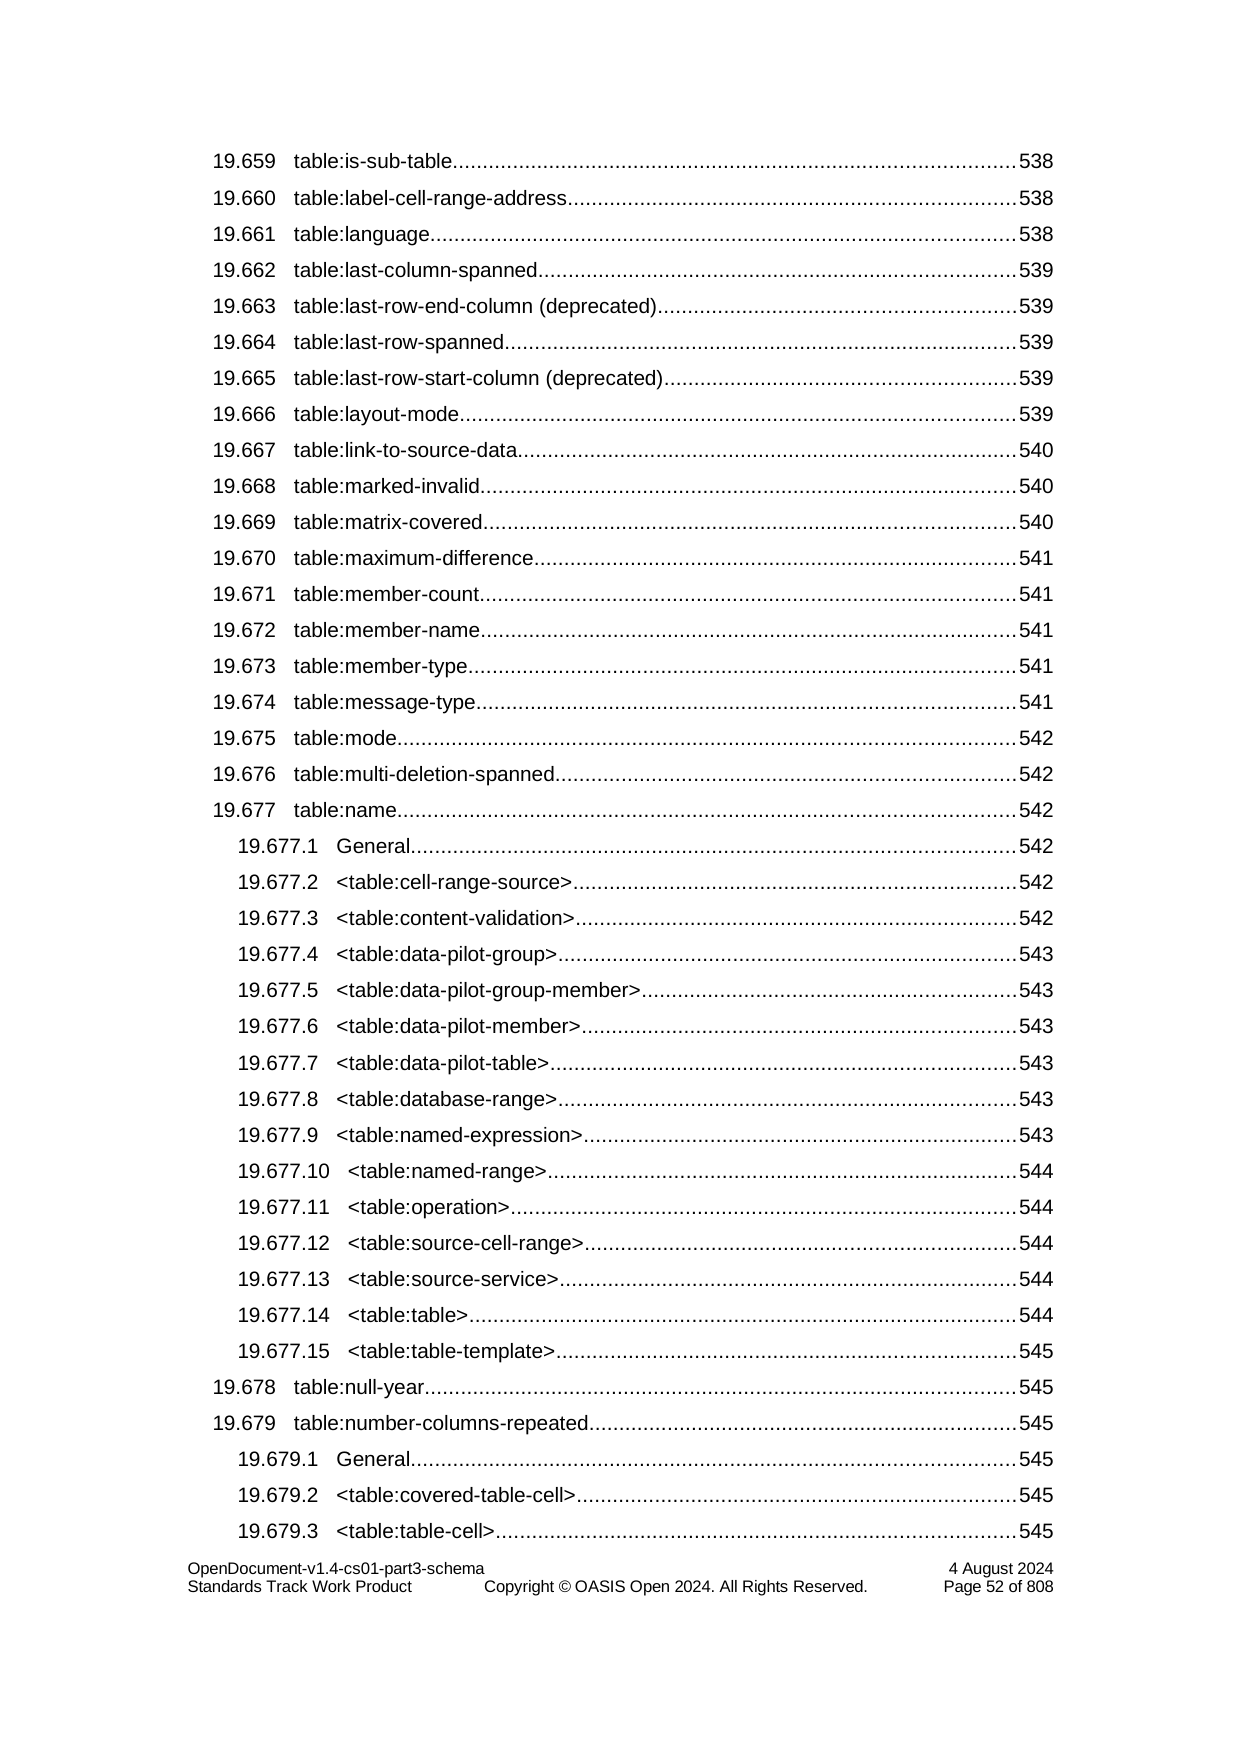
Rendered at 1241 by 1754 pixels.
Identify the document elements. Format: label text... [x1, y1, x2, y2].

text 19.677.4 <table:data-pilot-group> 543 [237, 943, 1053, 966]
text 19.677.8 <table:database-range> 543 [237, 1087, 1053, 1111]
text 19.679.2 <table:covered-table-cell> 545 [237, 1483, 1053, 1507]
text 19.663 table:last-row-end-column (deprecated) 539 [212, 294, 1053, 318]
text 19.679.1 General 545 [237, 1447, 1053, 1471]
text 19.668 table:marked-invalid 540 [212, 474, 1053, 498]
text 19.677.6 <table:data-pilot-member> 543 [237, 1015, 1053, 1038]
text 19.677.15 <table:table-template> 545 [237, 1339, 1053, 1363]
text 19.677.1 General 542 [237, 835, 1053, 858]
text 19.677.3 <table:content-validation> 542 [237, 907, 1053, 930]
text 19.665 table:last-row-start-column (deprecated) 539 [212, 366, 1053, 390]
text 19.677.9 <table:named-expression> 543 [237, 1123, 1053, 1147]
text 19.679.3 <table:table-cell> 545 [237, 1519, 1053, 1543]
text 19.677.12 <table:source-cell-range> 544 [237, 1231, 1053, 1255]
text 19.677.11 <table:operation> 544 [237, 1195, 1053, 1219]
text 19.659 table:is-sub-table 538 [212, 150, 1053, 173]
text 19.660 table:label-cell-range-address 538 [212, 186, 1053, 209]
text 19.674 table:message-type 541 [212, 691, 1053, 714]
text 19.662 table:last-column-spanned 539 [212, 258, 1053, 282]
text 19.671 table:member-count 541 [212, 582, 1053, 606]
text 19.677.10 <table:named-range> 544 [237, 1159, 1053, 1183]
text 19.673 table:member-type 541 [212, 654, 1053, 678]
text 19.677.2 <table:cell-range-source> 542 [237, 871, 1053, 894]
text 19.667 table:link-to-source-data 540 [212, 438, 1053, 462]
text 19.679 table:number-columns-repeated 545 [212, 1411, 1053, 1435]
text 19.677.14 <table:table> 544 [237, 1303, 1053, 1327]
text 19.678 table:null-year 545 [212, 1375, 1053, 1399]
text 19.677.7 <table:data-pilot-table> 543 [237, 1051, 1053, 1074]
text 19.666 table:layout-mode 539 [212, 402, 1053, 426]
text 19.677.13 <table:source-service> 544 [237, 1267, 1053, 1291]
text 19.664 table:last-row-spanned 539 [212, 330, 1053, 354]
text 19.670 table:maximum-difference 541 [212, 546, 1053, 570]
text 19.669 table:matrix-covered 540 [212, 510, 1053, 534]
text 19.677 table:name 542 [212, 799, 1053, 822]
text 19.677.5 <table:data-pilot-group-member> 543 [237, 979, 1053, 1002]
text 19.661 table:language 538 [212, 222, 1053, 246]
text 19.672 table:member-name 541 [212, 618, 1053, 642]
text 19.675 table:mode 542 [212, 727, 1053, 750]
text 19.676 table:multi-deletion-spanned 542 [212, 763, 1053, 786]
